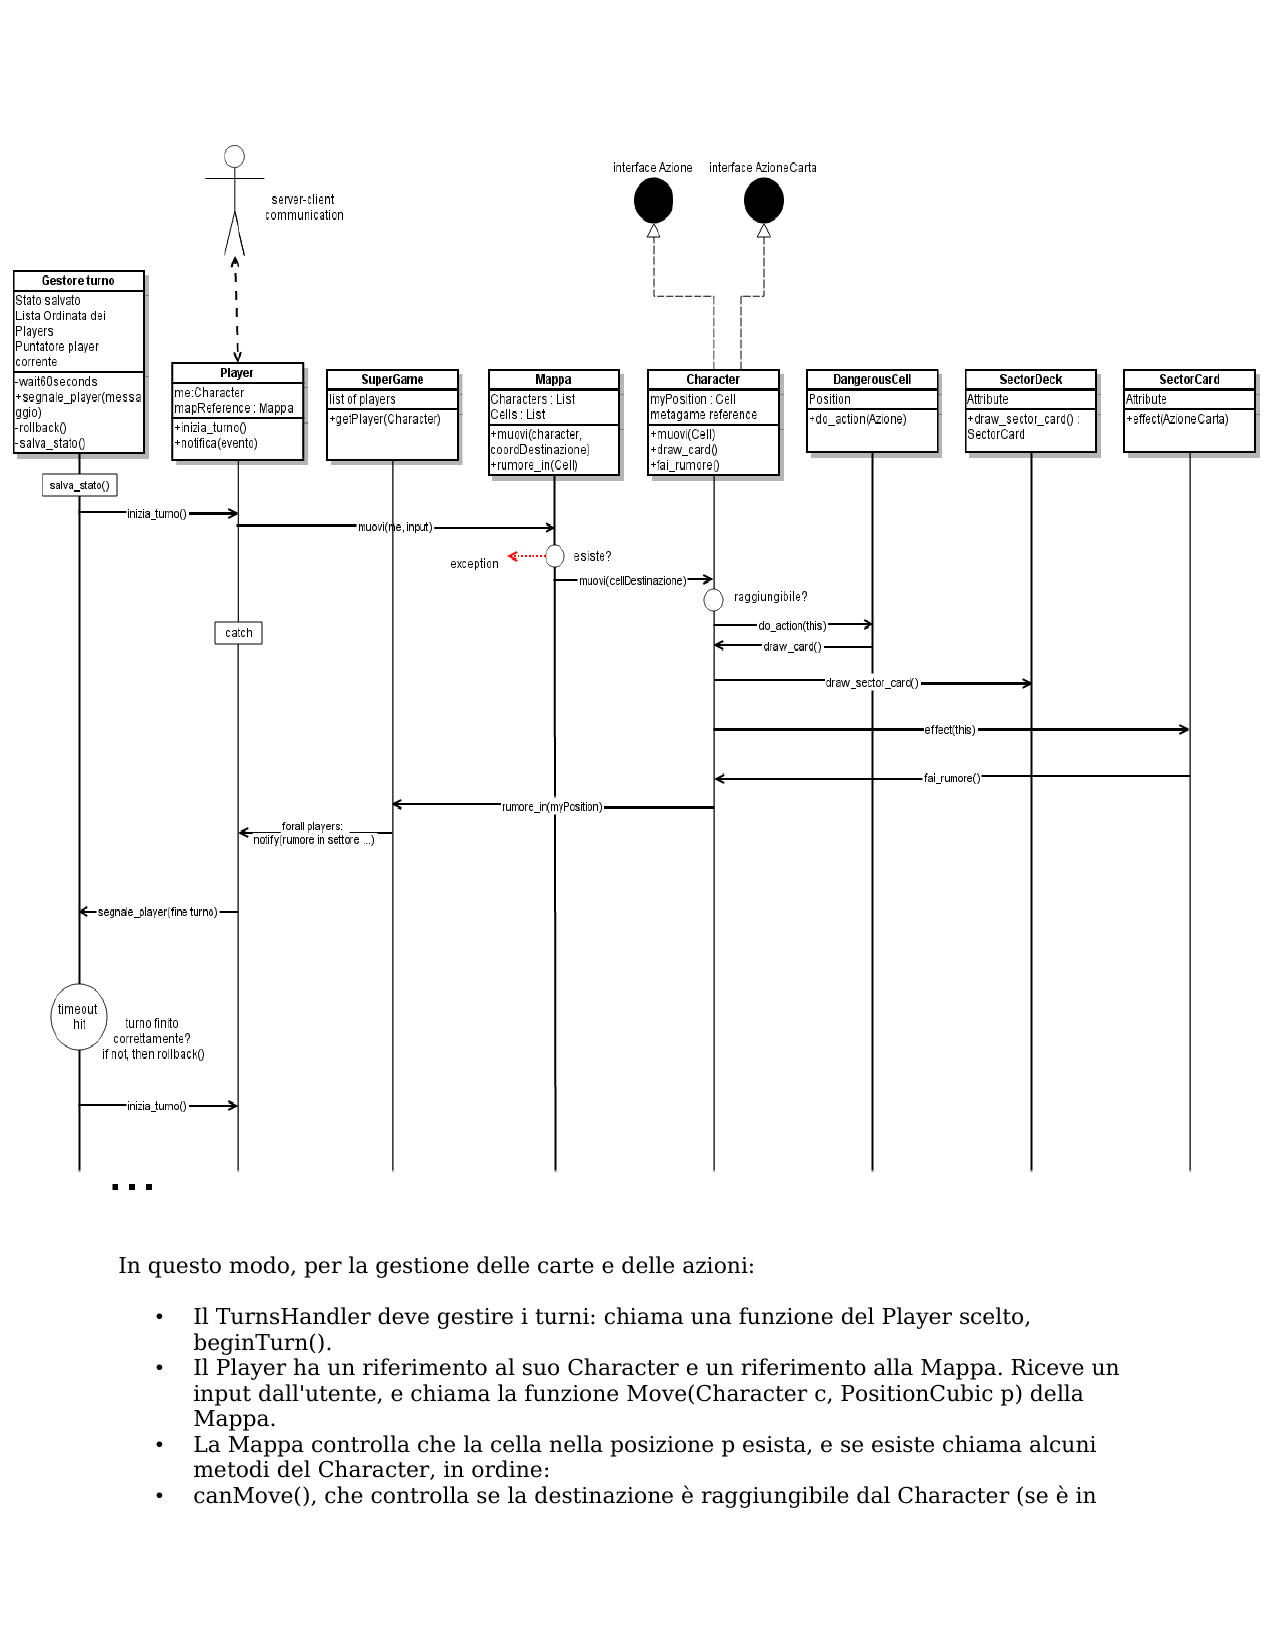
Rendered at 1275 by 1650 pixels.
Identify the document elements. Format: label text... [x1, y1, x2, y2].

list Il TurnsHandler deve gestire i turni: chiama una funzione del Player scelto, beginTurn(). [156, 1304, 1157, 1355]
text In questo modo, per la gestione delle carte e delle azioni: [118, 1253, 1157, 1279]
list canMove(), che controlla se la destinazione è raggiungibile dal Character (se è in [156, 1483, 1157, 1508]
list La Mappa controlla che la cella nella posizione p esista, e se esiste chiama alcuni metodi del Character, in ordine: [156, 1432, 1157, 1483]
list Il Player ha un riferimento al suo Character e un riferimento alla Mappa. Riceve un input dall'utente, e chiama la funzione Move(Character c, PositionCubic p) della Mappa. [156, 1355, 1157, 1432]
picture [0, 118, 1275, 1228]
